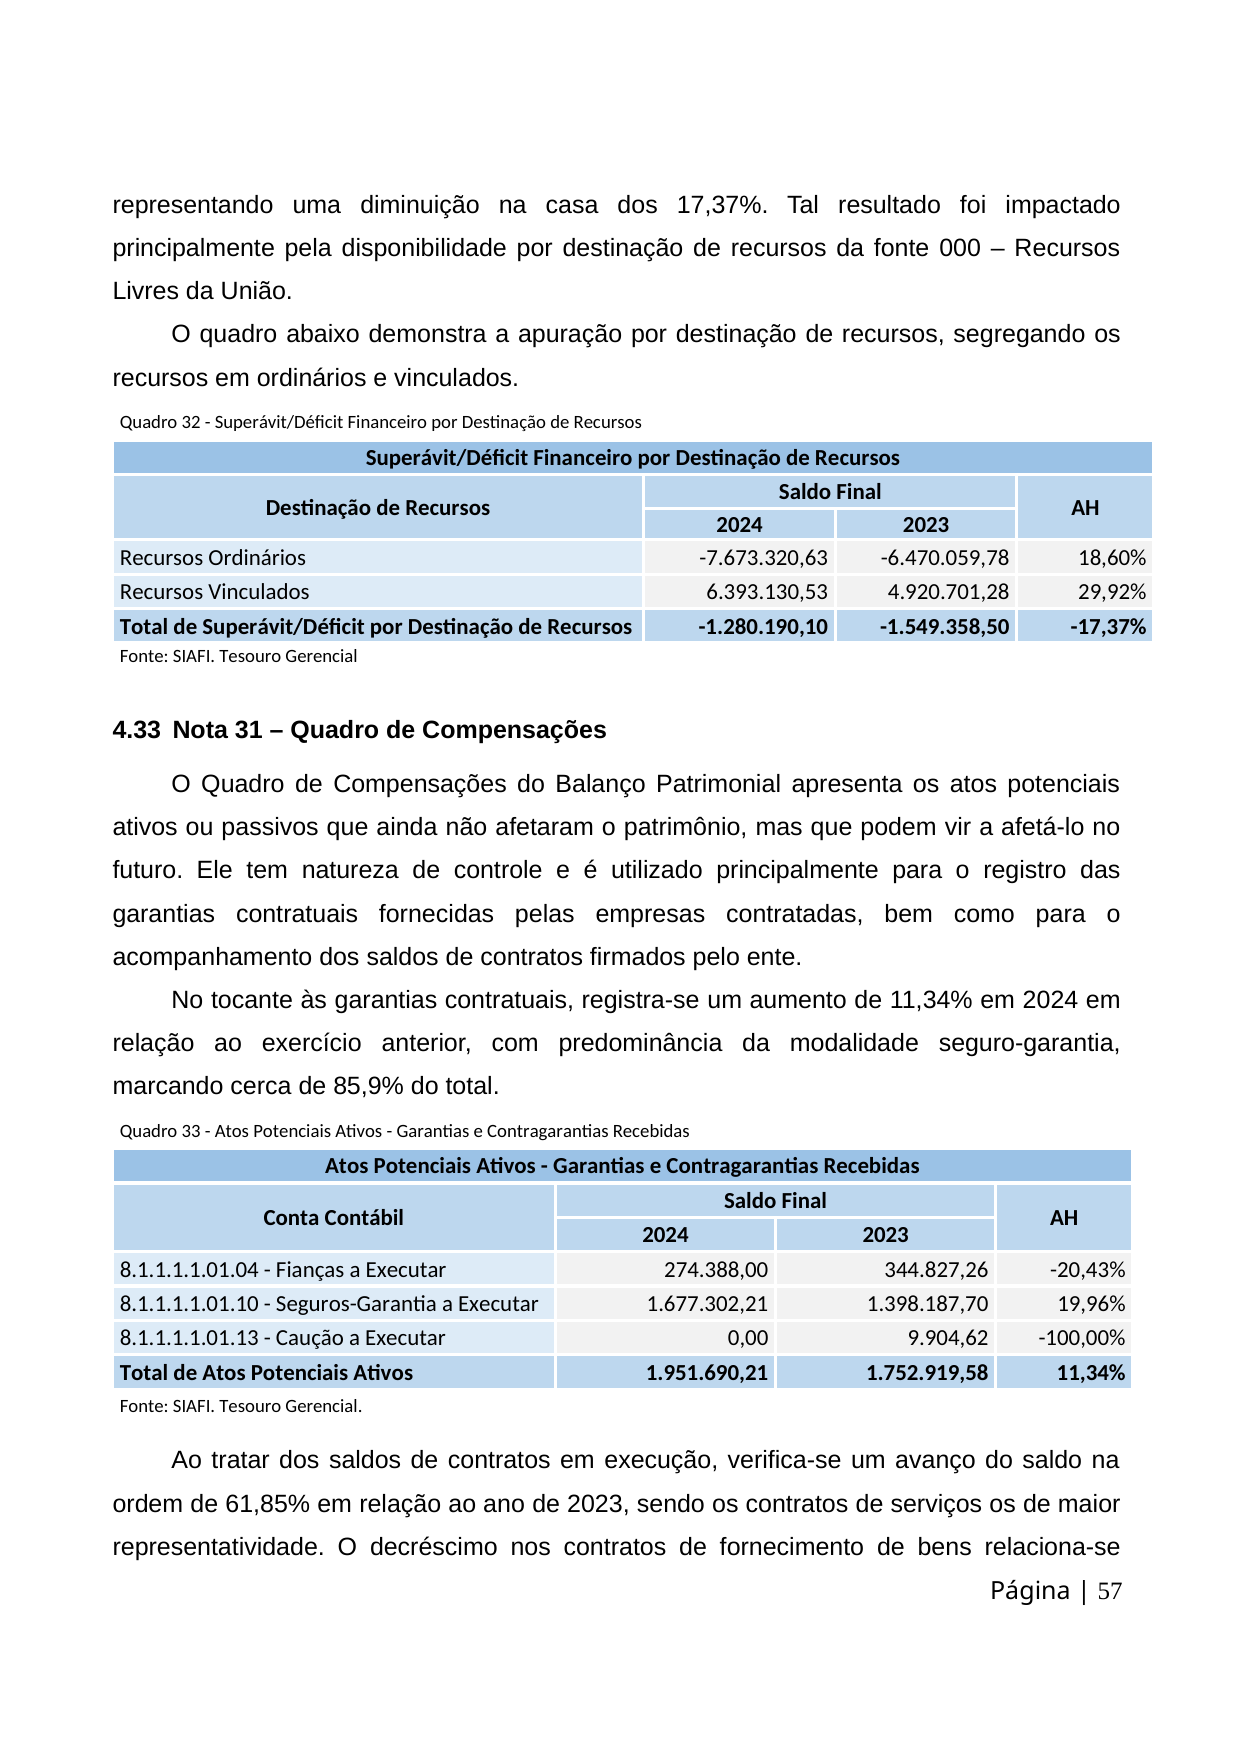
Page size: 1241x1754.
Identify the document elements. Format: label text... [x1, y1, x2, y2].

table_cell Recursos Vinculados [114, 576, 642, 607]
table_cell 19,96% [997, 1288, 1131, 1319]
table_cell -6.470.059,78 [837, 541, 1015, 573]
table_cell 8.1.1.1.1.01.10 - Seguros-Garantia a Executar [114, 1288, 554, 1319]
table_cell AH [997, 1185, 1131, 1250]
table_cell [835, 645, 1017, 690]
table_cell [555, 1391, 775, 1420]
table_header Quadro 32 - Superávit/Déficit Financeiro por Destinação de Recursos [112, 406, 1017, 438]
table_cell Conta Contábil [114, 1185, 554, 1250]
table_cell 2023 [837, 510, 1015, 538]
table_cell -100,00% [997, 1322, 1131, 1353]
table_cell 9.904,62 [777, 1322, 994, 1353]
table_cell Total de Atos Potenciais Ativos [114, 1356, 554, 1388]
table_cell 29,92% [1018, 576, 1152, 607]
text No tocante às garantias contratuais, registra-se um aumento de 11,34% em 2024 em relação ao exercício anterior, com predominância da modalidade seguro-garantia, marcando cerca de 85,9% do total. [112, 985, 1122, 1100]
table_cell [996, 1391, 1133, 1420]
table_cell Saldo Final [557, 1185, 994, 1216]
text O Quadro de Compensações do Balanço Patrimonial apresenta os atos potenciais ativos ou passivos que ainda não afetaram o patrimônio, mas que podem vir a afetá-lo no futuro. Ele tem natureza de controle e é utilizado principalmente para o registro das garantias contratuais fornecidas pelas empresas contratadas, bem como para o acompanhamento dos saldos de contratos firmados pelo ente. [112, 769, 1122, 970]
table_cell [644, 645, 835, 690]
table_cell 1.951.690,21 [557, 1356, 774, 1388]
table_cell Destinação de Recursos [114, 476, 642, 538]
table_cell 2024 [645, 510, 834, 538]
text O quadro abaixo demonstra a apuração por destinação de recursos, segregando os recursos em ordinários e vinculados. [112, 319, 1122, 391]
table_header [996, 1114, 1133, 1147]
table_cell 1.677.302,21 [557, 1288, 774, 1319]
table_cell 8.1.1.1.1.01.13 - Caução a Executar [114, 1322, 554, 1353]
table_cell Atos Potenciais Ativos - Garantias e Contragarantias Recebidas [114, 1150, 1131, 1181]
table_cell AH [1018, 476, 1152, 538]
table_cell -7.673.320,63 [645, 541, 834, 573]
table_cell 8.1.1.1.1.01.04 - Fianças a Executar [114, 1253, 554, 1284]
table_cell [775, 1391, 996, 1420]
table_cell 0,00 [557, 1322, 774, 1353]
table_cell 274.388,00 [557, 1253, 774, 1284]
table_cell -20,43% [997, 1253, 1131, 1284]
table_cell [1017, 645, 1154, 690]
table_cell Fonte: SIAFI. Tesouro Gerencial. [112, 1391, 555, 1420]
table_cell 6.393.130,53 [645, 576, 834, 607]
table_cell 1.398.187,70 [777, 1288, 994, 1319]
table_cell Recursos Ordinários [114, 541, 642, 573]
table_cell -1.280.190,10 [645, 610, 834, 641]
table_header [1017, 406, 1154, 438]
table_header Quadro 33 - Atos Potenciais Ativos - Garantias e Contragarantias Recebidas [112, 1114, 996, 1147]
table_cell -17,37% [1018, 610, 1152, 641]
table_cell 2024 [557, 1219, 774, 1250]
text representando uma diminuição na casa dos 17,37%. Tal resultado foi impactado principalmente pela disponibilidade por destinação de recursos da fonte 000 – Recursos Livres da União. [112, 190, 1122, 305]
table_cell Total de Superávit/Déficit por Destinação de Recursos [114, 610, 642, 641]
table_cell 1.752.919,58 [777, 1356, 994, 1388]
table_cell 344.827,26 [777, 1253, 994, 1284]
table_cell Saldo Final [645, 476, 1015, 507]
table_cell 18,60% [1018, 541, 1152, 573]
table_cell Superávit/Déficit Financeiro por Destinação de Recursos [114, 442, 1152, 473]
table_cell 2023 [777, 1219, 994, 1250]
table_cell 4.920.701,28 [837, 576, 1015, 607]
table_cell Fonte: SIAFI. Tesouro Gerencial [112, 645, 644, 690]
table_cell -1.549.358,50 [837, 610, 1015, 641]
subtitle Nota 31 – Quadro de Compensações [112, 715, 1122, 744]
table_cell 11,34% [997, 1356, 1131, 1388]
text Ao tratar dos saldos de contratos em execução, verifica-se um avanço do saldo na ordem de 61,85% em relação ao ano de 2023, sendo os contratos de serviços os de maior representatividade. O decréscimo nos contratos de fornecimento de bens relaciona-se [112, 1445, 1122, 1560]
